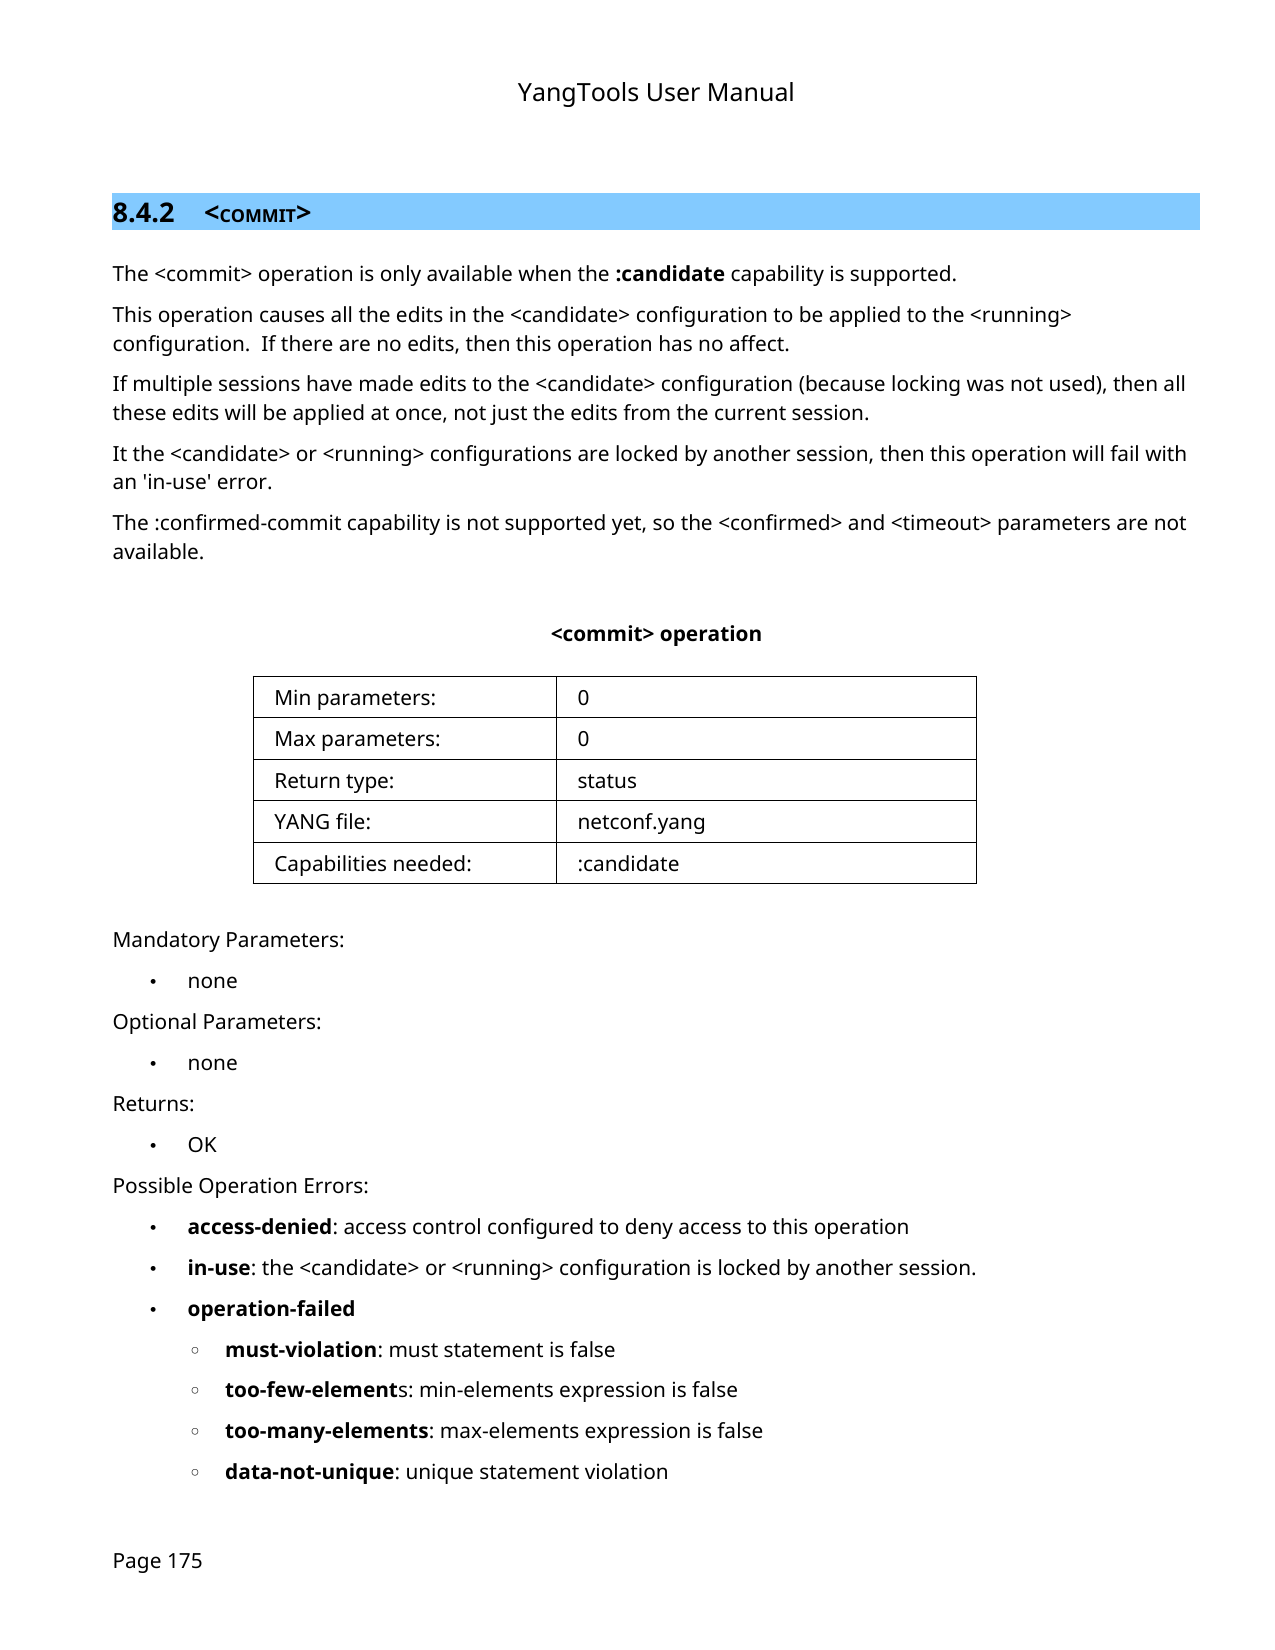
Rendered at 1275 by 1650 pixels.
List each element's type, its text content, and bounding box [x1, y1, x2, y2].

list data-not-unique: unique statement violation [187, 1457, 1200, 1486]
text It the <candidate> or <running> configurations are locked by another session, then this operation will fail with an 'in-use' error. [112, 439, 1200, 496]
table_cell Return type: [254, 760, 556, 800]
table_header Min parameters: [254, 677, 556, 717]
list operation-failed [150, 1294, 1200, 1322]
text The <commit> operation is only available when the :candidate capability is supported. [112, 259, 1200, 288]
list OK [150, 1130, 1200, 1158]
list too-many-elements: max-elements expression is false [187, 1417, 1200, 1445]
list must-violation: must statement is false [187, 1335, 1200, 1363]
table_cell Max parameters: [254, 718, 556, 759]
table_cell 0 [557, 718, 976, 759]
text Mandatory Parameters: [112, 925, 1200, 954]
subtitle <commit> [112, 193, 1200, 230]
text Returns: [112, 1089, 1200, 1117]
table_cell status [557, 760, 976, 800]
text Possible Operation Errors: [112, 1171, 1200, 1199]
table_cell Capabilities needed: [254, 843, 556, 883]
subtitle <commit> operation [127, 619, 1185, 647]
text This operation causes all the edits in the <candidate> configuration to be applied to the <running> configuration. If there are no edits, then this operation has no affect. [112, 300, 1200, 357]
table_header 0 [557, 677, 976, 717]
list in-use: the <candidate> or <running> configuration is locked by another session. [150, 1253, 1200, 1281]
text Optional Parameters: [112, 1007, 1200, 1036]
list too-few-elements: min-elements expression is false [187, 1376, 1200, 1404]
list access-denied: access control configured to deny access to this operation [150, 1212, 1200, 1240]
table_cell YANG file: [254, 801, 556, 842]
table_cell :candidate [557, 843, 976, 883]
list none [150, 1048, 1200, 1077]
text The :confirmed-commit capability is not supported yet, so the <confirmed> and <timeout> parameters are not available. [112, 508, 1200, 565]
table_cell netconf.yang [557, 801, 976, 842]
list none [150, 966, 1200, 995]
text If multiple sessions have made edits to the <candidate> configuration (because locking was not used), then all these edits will be applied at once, not just the edits from the current session. [112, 369, 1200, 426]
